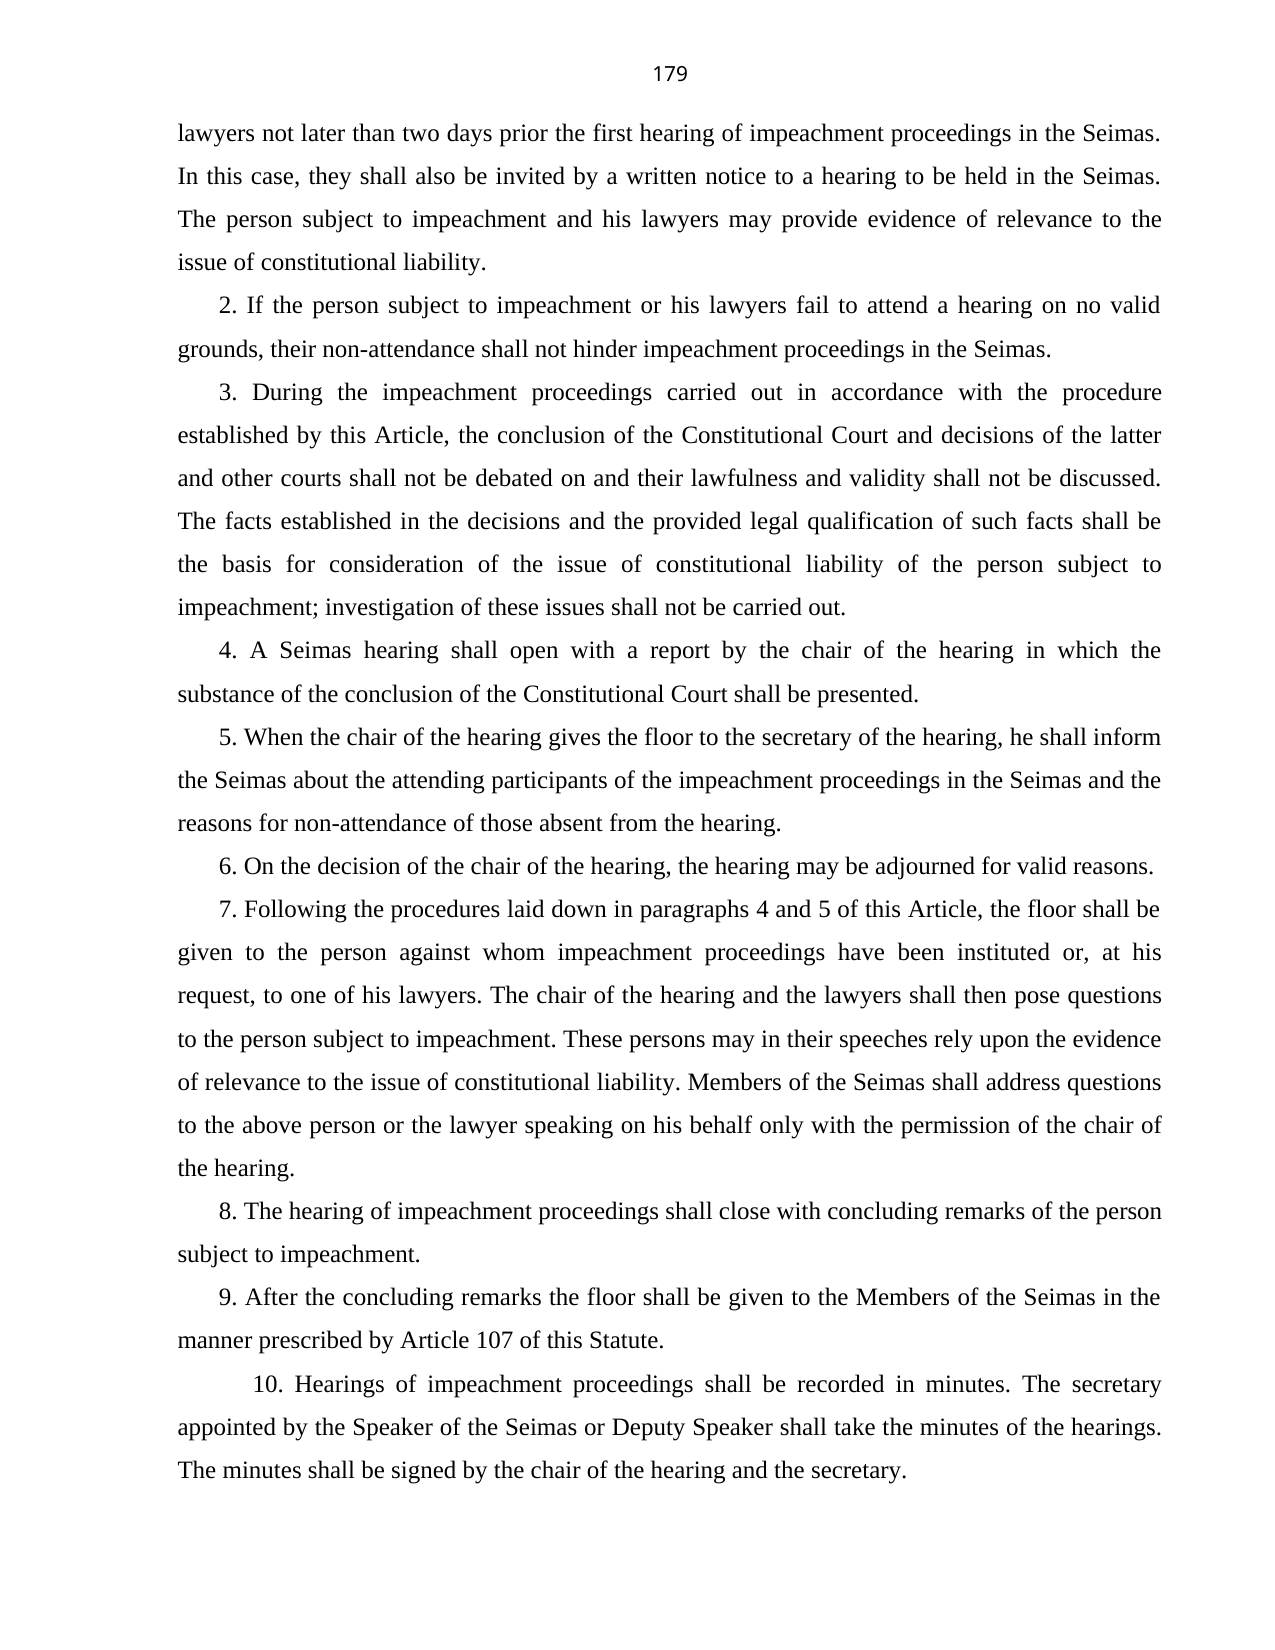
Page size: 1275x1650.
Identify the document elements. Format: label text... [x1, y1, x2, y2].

text 4. A Seimas hearing shall open with a report by the chair of the hearing in which the substance of the conclusion of the Constitutional Court shall be presented. [177, 636, 1163, 707]
text 6. On the decision of the chair of the hearing, the hearing may be adjourned for valid reasons. [177, 851, 1163, 880]
text 3. During the impeachment proceedings carried out in accordance with the procedure established by this Article, the conclusion of the Constitutional Court and decisions of the latter and other courts shall not be debated on and their lawfulness and validity shall not be discussed. The facts established in the decisions and the provided legal qualification of such facts shall be the basis for consideration of the issue of constitutional liability of the person subject to impeachment; investigation of these issues shall not be carried out. [177, 377, 1163, 621]
text lawyers not later than two days prior the first hearing of impeachment proceedings in the Seimas. In this case, they shall also be invited by a written notice to a hearing to be held in the Seimas. The person subject to impeachment and his lawyers may provide evidence of relevance to the issue of constitutional liability. [177, 118, 1163, 276]
text 2. If the person subject to impeachment or his lawyers fail to attend a hearing on no valid grounds, their non-attendance shall not hinder impeachment proceedings in the Seimas. [177, 291, 1163, 362]
text 7. Following the procedures laid down in paragraphs 4 and 5 of this Article, the floor shall be given to the person against whom impeachment proceedings have been instituted or, at his request, to one of his lawyers. The chair of the hearing and the lawyers shall then pose questions to the person subject to impeachment. These persons may in their speeches rely upon the evidence of relevance to the issue of constitutional liability. Members of the Seimas shall address questions to the above person or the lawyer speaking on his behalf only with the permission of the chair of the hearing. [177, 894, 1163, 1182]
text 5. When the chair of the hearing gives the floor to the secretary of the hearing, he shall inform the Seimas about the attending participants of the impeachment proceedings in the Seimas and the reasons for non-attendance of those absent from the hearing. [177, 722, 1163, 837]
text 10. Hearings of impeachment proceedings shall be recorded in minutes. The secretary appointed by the Speaker of the Seimas or Deputy Speaker shall take the minutes of the hearings. The minutes shall be signed by the chair of the hearing and the secretary. [177, 1369, 1163, 1484]
text 8. The hearing of impeachment proceedings shall close with concluding remarks of the person subject to impeachment. [177, 1196, 1163, 1268]
text 9. After the concluding remarks the floor shall be given to the Members of the Seimas in the manner prescribed by Article 107 of this Statute. [177, 1282, 1163, 1354]
